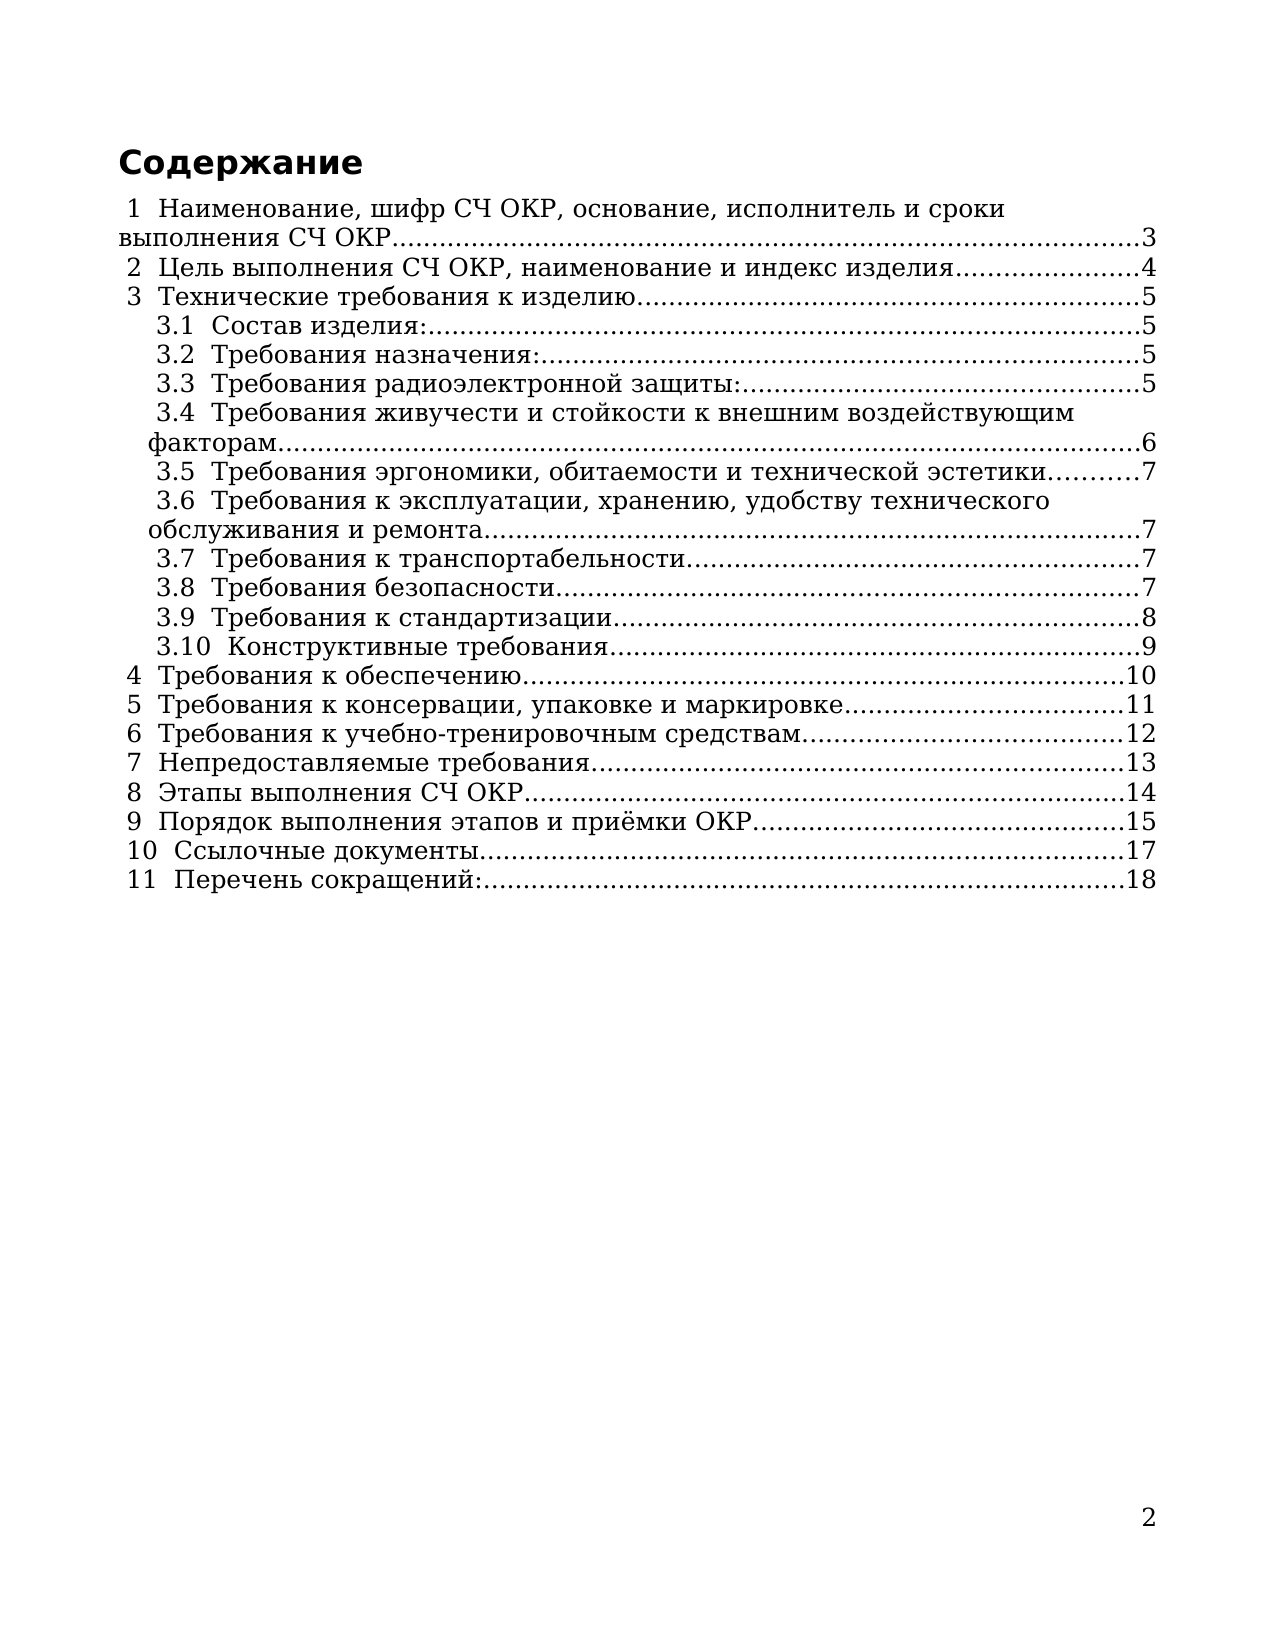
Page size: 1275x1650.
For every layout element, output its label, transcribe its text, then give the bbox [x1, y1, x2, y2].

text 11 Перечень сокращений: 18 [118, 865, 1157, 894]
text 3.5 Требования эргономики, обитаемости и технической эстетики. 7 [148, 457, 1157, 486]
text 7 Непредоставляемые требования. 13 [118, 749, 1157, 778]
text 3.2 Требования назначения: 5 [148, 340, 1157, 369]
text 3.3 Требования радиоэлектронной защиты: 5 [148, 369, 1157, 399]
text 3.4 Требования живучести и стойкости к внешним воздействующим факторам. 6 [148, 399, 1157, 457]
text 6 Требования к учебно-тренировочным средствам. 12 [118, 719, 1157, 749]
subtitle Содержание [118, 143, 1157, 182]
text 3.7 Требования к транспортабельности. 7 [148, 544, 1157, 574]
text 3.10 Конструктивные требования 9 [148, 632, 1157, 661]
text 8 Этапы выполнения СЧ ОКР 14 [118, 778, 1157, 807]
text 5 Требования к консервации, упаковке и маркировке 11 [118, 690, 1157, 719]
text 3.1 Состав изделия: 5 [148, 311, 1157, 340]
text 4 Требования к обеспечению. 10 [118, 661, 1157, 690]
text 9 Порядок выполнения этапов и приёмки ОКР. 15 [118, 807, 1157, 836]
text 3.8 Требования безопасности. 7 [148, 574, 1157, 603]
text 3 Технические требования к изделию. 5 [118, 282, 1157, 311]
text 2 Цель выполнения СЧ ОКР, наименование и индекс изделия 4 [118, 253, 1157, 282]
text 3.6 Требования к эксплуатации, хранению, удобству технического обслуживания и ремонта. 7 [148, 486, 1157, 544]
text 10 Ссылочные документы 17 [118, 836, 1157, 865]
text 1 Наименование, шифр СЧ ОКР, основание, исполнитель и сроки выполнения СЧ ОКР 3 [118, 194, 1157, 253]
text 3.9 Требования к стандартизации 8 [148, 603, 1157, 632]
